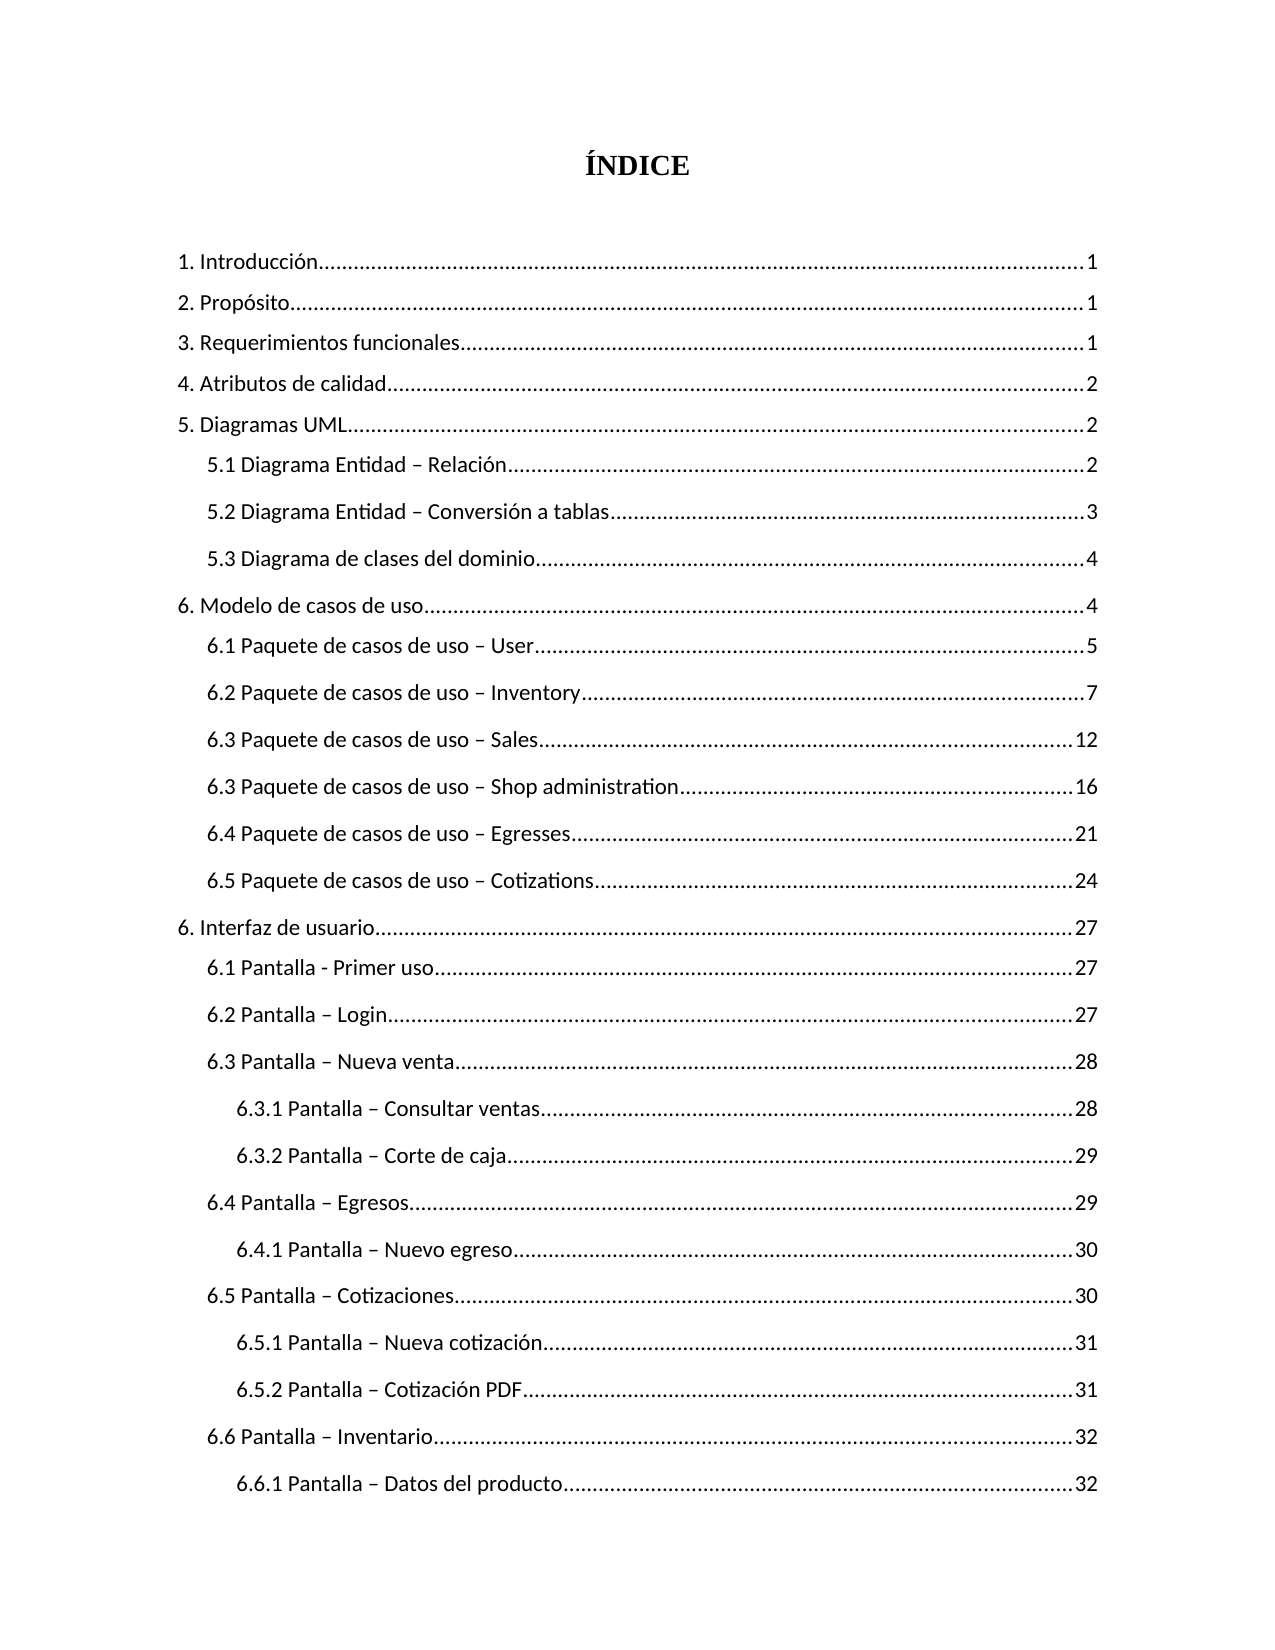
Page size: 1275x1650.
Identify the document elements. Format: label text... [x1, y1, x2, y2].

text 6.4 Pantalla – Egresos 29 [207, 1188, 1098, 1216]
text 3. Requerimientos funcionales 1 [177, 328, 1098, 357]
text 5.3 Diagrama de clases del dominio 4 [207, 544, 1098, 572]
text 6. Interfaz de usuario 27 [177, 913, 1098, 941]
text 6.5.2 Pantalla – Cotización PDF 31 [236, 1375, 1098, 1403]
text 5. Diagramas UML 2 [177, 410, 1098, 438]
text 6.3.2 Pantalla – Corte de caja 29 [236, 1141, 1098, 1169]
text 6.1 Pantalla - Primer uso 27 [207, 953, 1098, 982]
text 1. Introducción 1 [177, 247, 1098, 275]
text 6.4 Paquete de casos de uso – Egresses 21 [207, 819, 1098, 847]
text 5.1 Diagrama Entidad – Relación 2 [207, 450, 1098, 478]
text ÍNDICE [177, 148, 1098, 181]
text 6.2 Paquete de casos de uso – Inventory 7 [207, 678, 1098, 707]
text 6.2 Pantalla – Login 27 [207, 1000, 1098, 1028]
text 6.6.1 Pantalla – Datos del producto 32 [236, 1469, 1098, 1497]
text 6.3 Paquete de casos de uso – Sales 12 [207, 725, 1098, 753]
text 6.6 Pantalla – Inventario 32 [207, 1422, 1098, 1450]
text 4. Atributos de calidad 2 [177, 369, 1098, 397]
text 5.2 Diagrama Entidad – Conversión a tablas 3 [207, 497, 1098, 525]
text 6.3 Paquete de casos de uso – Shop administration 16 [207, 772, 1098, 800]
text 2. Propósito 1 [177, 288, 1098, 316]
text 6. Modelo de casos de uso 4 [177, 591, 1098, 619]
text 6.5 Paquete de casos de uso – Cotizations 24 [207, 866, 1098, 894]
text 6.4.1 Pantalla – Nuevo egreso 30 [236, 1235, 1098, 1263]
text 6.3.1 Pantalla – Consultar ventas 28 [236, 1094, 1098, 1122]
text 6.1 Paquete de casos de uso – User 5 [207, 632, 1098, 660]
text 6.3 Pantalla – Nueva venta 28 [207, 1047, 1098, 1075]
text 6.5.1 Pantalla – Nueva cotización 31 [236, 1328, 1098, 1357]
text 6.5 Pantalla – Cotizaciones 30 [207, 1282, 1098, 1310]
